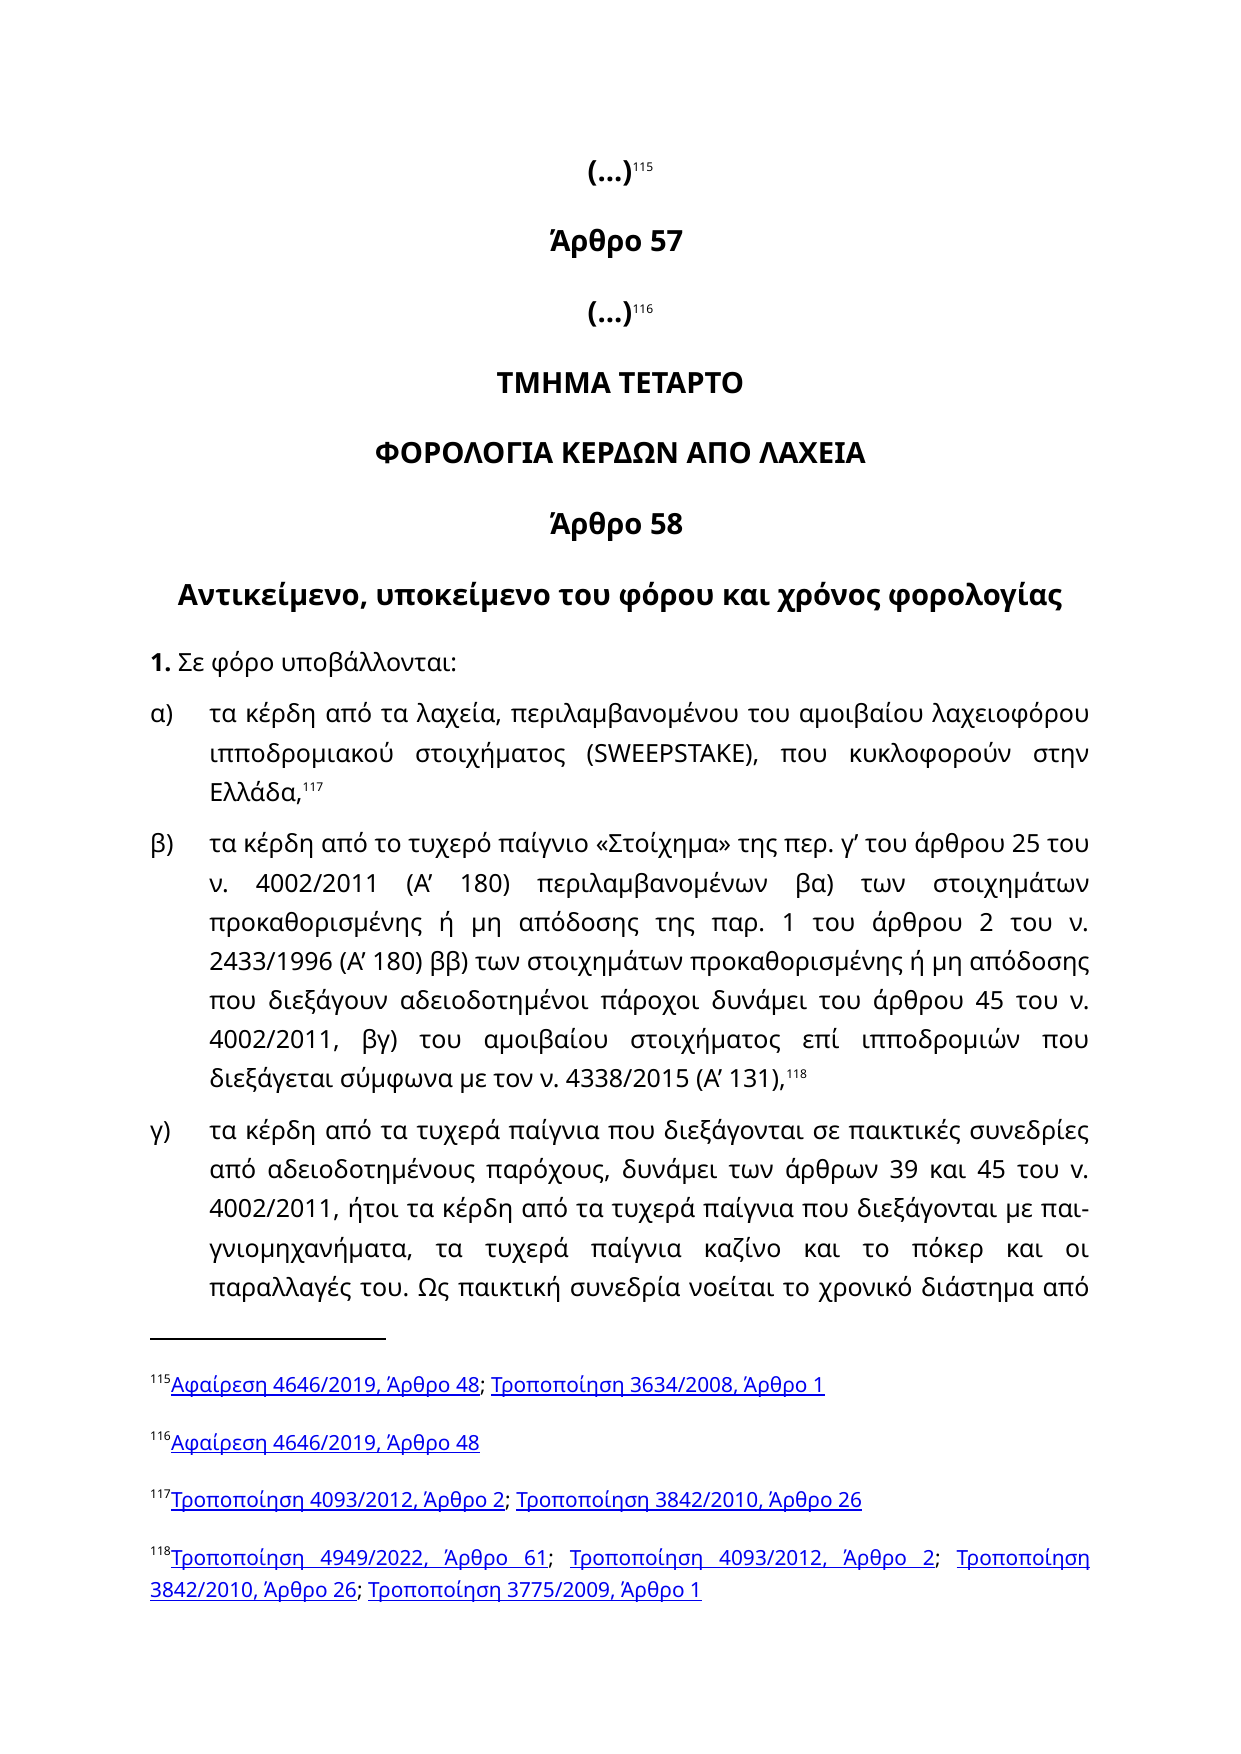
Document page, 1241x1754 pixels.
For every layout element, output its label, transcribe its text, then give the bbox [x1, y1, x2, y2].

subtitle (...) [150, 291, 1090, 331]
subtitle ΦΟΡΟΛΟΓΙΑ ΚΕΡΔΩΝ ΑΠΟ ΛΑΧΕΙΑ [150, 432, 1090, 472]
list α) τα κέρδη από τα λαχεία, περιλαμβανομένου του αμοιβαίου λαχειοφόρου ιπποδρομιακού στοιχήματος (SWEEPSTAKE), που κυκλοφορούν στην Ελλάδα, [150, 696, 1090, 808]
subtitle Αντικείμενο, υποκείμενο του φόρου και χρόνος φορολογίας [150, 574, 1090, 613]
text Τροποποίηση 4093/2012, Άρθρο 2; Τροποποίηση 3842/2010, Άρθρο 26 [150, 1485, 1090, 1514]
subtitle Άρθρο 58 [150, 503, 1090, 543]
list γ) τα κέρδη από τα τυχερά παίγνια που διεξάγονται σε παικτικές συνεδρίες από αδειοδοτημένους παρόχους, δυνάμει των άρθρων 39 και 45 του v. 4002/2011, ήτοι τα κέρδη από τα τυχερά παίγνια που διεξάγονται με παι-γνιομηχανήματα, τα τυχερά παίγνια καζίνο και το πόκερ και οι παραλλαγές του. Ως παικτική συνεδρία νοείται το χρονικό διάστημα από [150, 1113, 1090, 1303]
subtitle (...) [150, 150, 1090, 190]
text 1. Σε φόρο υποβάλλονται: [150, 644, 1090, 678]
text Τροποποίηση 4949/2022, Άρθρο 61; Τροποποίηση 4093/2012, Άρθρο 2; Τροποποίηση 3842/2010, Άρθρο 26; Τροποποίηση 3775/2009, Άρθρο 1 [150, 1543, 1090, 1604]
text Αφαίρεση 4646/2019, Άρθρο 48 [150, 1428, 1090, 1456]
subtitle ΤΜΗΜΑ ΤΕΤΑΡΤΟ [150, 362, 1090, 402]
list β) τα κέρδη από το τυχερό παίγνιο «Στοίχημα» της περ. γ’ του άρθρου 25 του ν. 4002/2011 (Α’ 180) περιλαμβανομένων βα) των στοιχημάτων προκαθορισμένης ή μη απόδοσης της παρ. 1 του άρθρου 2 του ν. 2433/1996 (Α’ 180) ββ) των στοιχημάτων προκαθορισμένης ή μη απόδοσης που διεξάγουν αδειοδοτημένοι πάροχοι δυνάμει του άρθρου 45 του ν. 4002/2011, βγ) του αμοιβαίου στοιχήματος επί ιπποδρομιών που διεξάγεται σύμφωνα με τον ν. 4338/2015 (Α’ 131), [150, 826, 1090, 1095]
text Αφαίρεση 4646/2019, Άρθρο 48; Τροποποίηση 3634/2008, Άρθρο 1 [150, 1370, 1090, 1398]
subtitle Άρθρο 57 [150, 221, 1090, 260]
